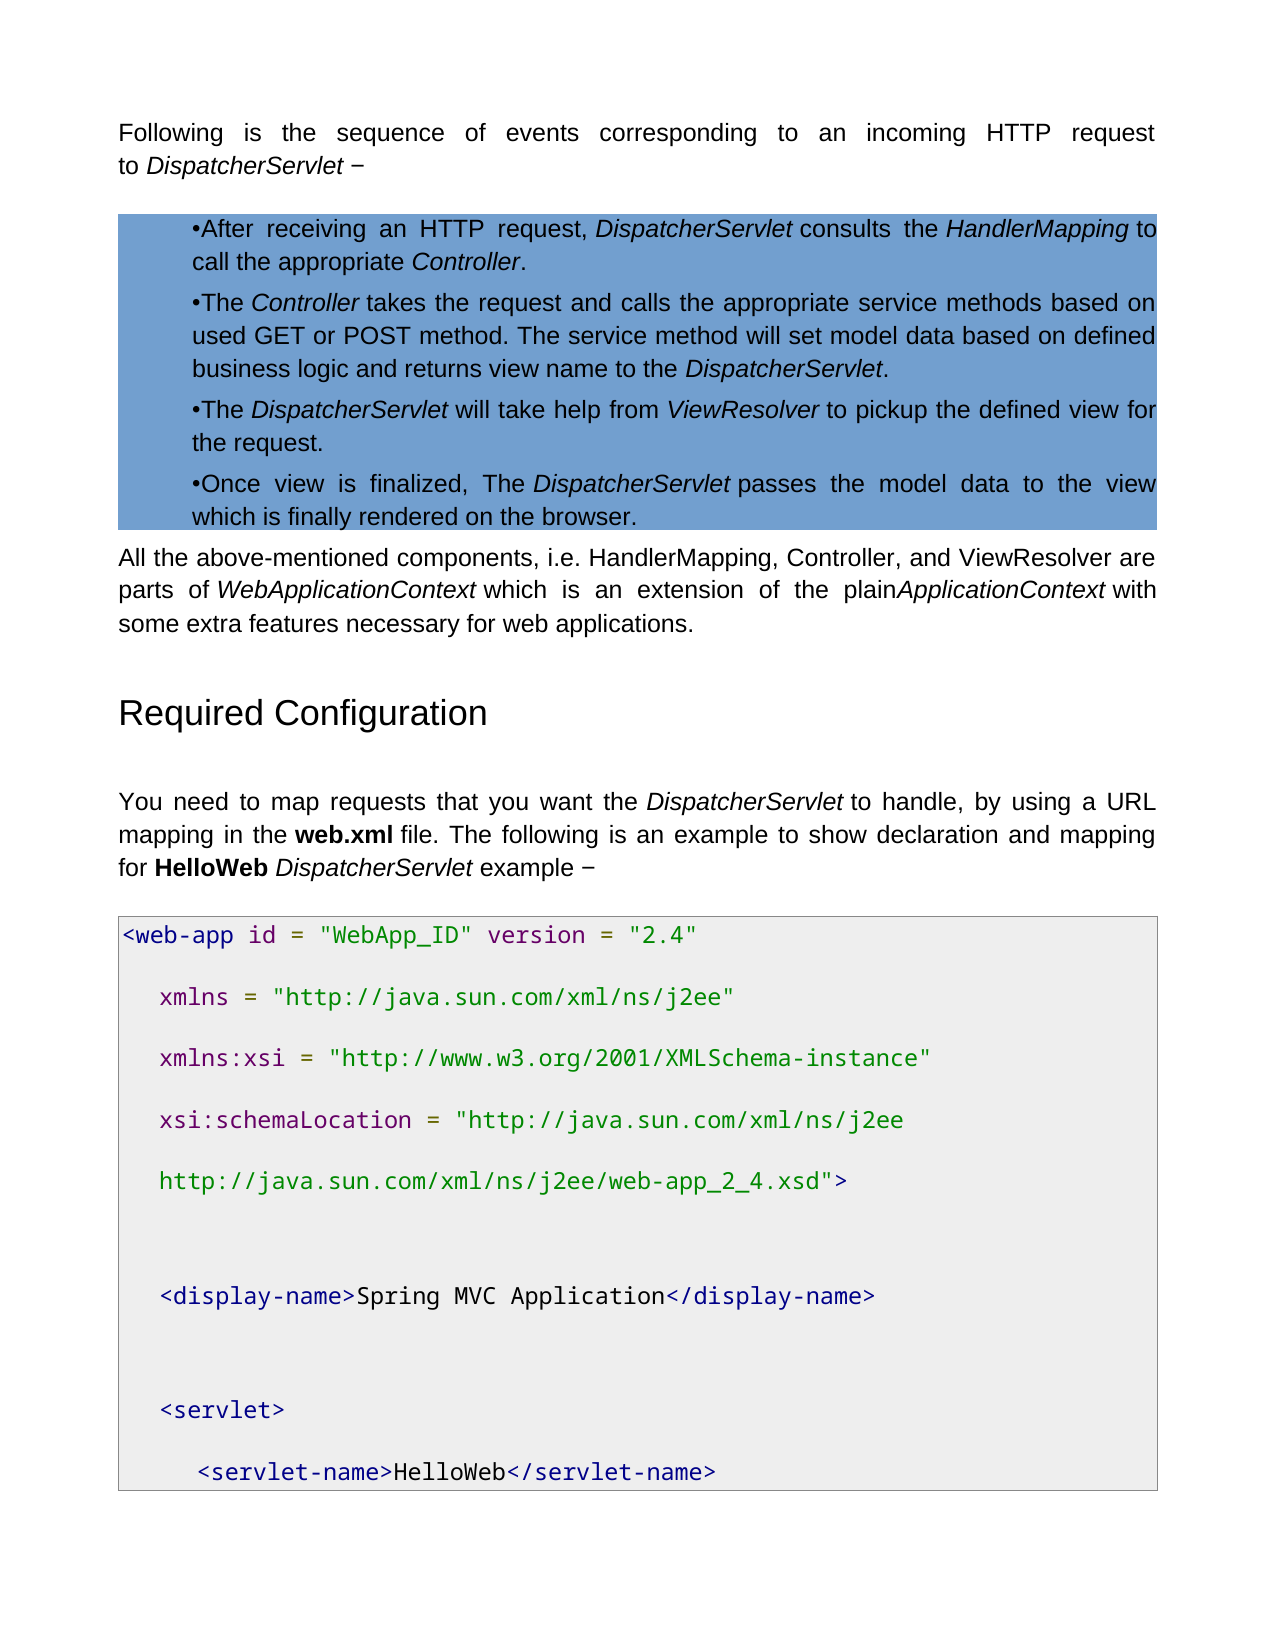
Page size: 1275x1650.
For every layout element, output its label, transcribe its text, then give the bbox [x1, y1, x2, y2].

text xmlns:xsi = "http://www.w3.org/2001/XMLSchema-instance" [119, 1038, 1157, 1074]
text xsi:schemaLocation = "http://java.sun.com/xml/ns/j2ee [119, 1100, 1157, 1135]
text All the above-mentioned components, i.e. HandlerMapping, Controller, and ViewResolver are parts of WebApplicationContext which is an extension of the plainApplicationContext with some extra features necessary for web applications. [118, 542, 1157, 637]
text <servlet> [119, 1391, 1157, 1426]
text <display-name>Spring MVC Application</display-name> [119, 1276, 1157, 1311]
list After receiving an HTTP request, DispatcherServlet consults the HandlerMapping to call the appropriate Controller. [118, 214, 1157, 276]
list The DispatcherServlet will take help from ViewResolver to pickup the defined view for the request. [118, 394, 1157, 456]
list Once view is finalized, The DispatcherServlet passes the model data to the view which is finally rendered on the browser. [118, 468, 1157, 530]
text xmlns = "http://java.sun.com/xml/ns/j2ee" [119, 977, 1157, 1012]
text <web-app id = "WebApp_ID" version = "2.4" [119, 917, 1157, 951]
subtitle Required Configuration [118, 692, 1157, 733]
text Following is the sequence of events corresponding to an incoming HTTP request to DispatcherServlet − [118, 118, 1157, 180]
text You need to map requests that you want the DispatcherServlet to handle, by using a URL mapping in the web.xml file. The following is an example to show declaration and mapping for HelloWeb DispatcherServlet example − [118, 787, 1157, 882]
text <servlet-name>HelloWeb</servlet-name> [119, 1452, 1157, 1490]
list The Controller takes the request and calls the appropriate service methods based on used GET or POST method. The service method will set model data based on defined business logic and returns view name to the DispatcherServlet. [118, 288, 1157, 382]
text http://java.sun.com/xml/ns/j2ee/web-app_2_4.xsd"> [119, 1161, 1157, 1197]
